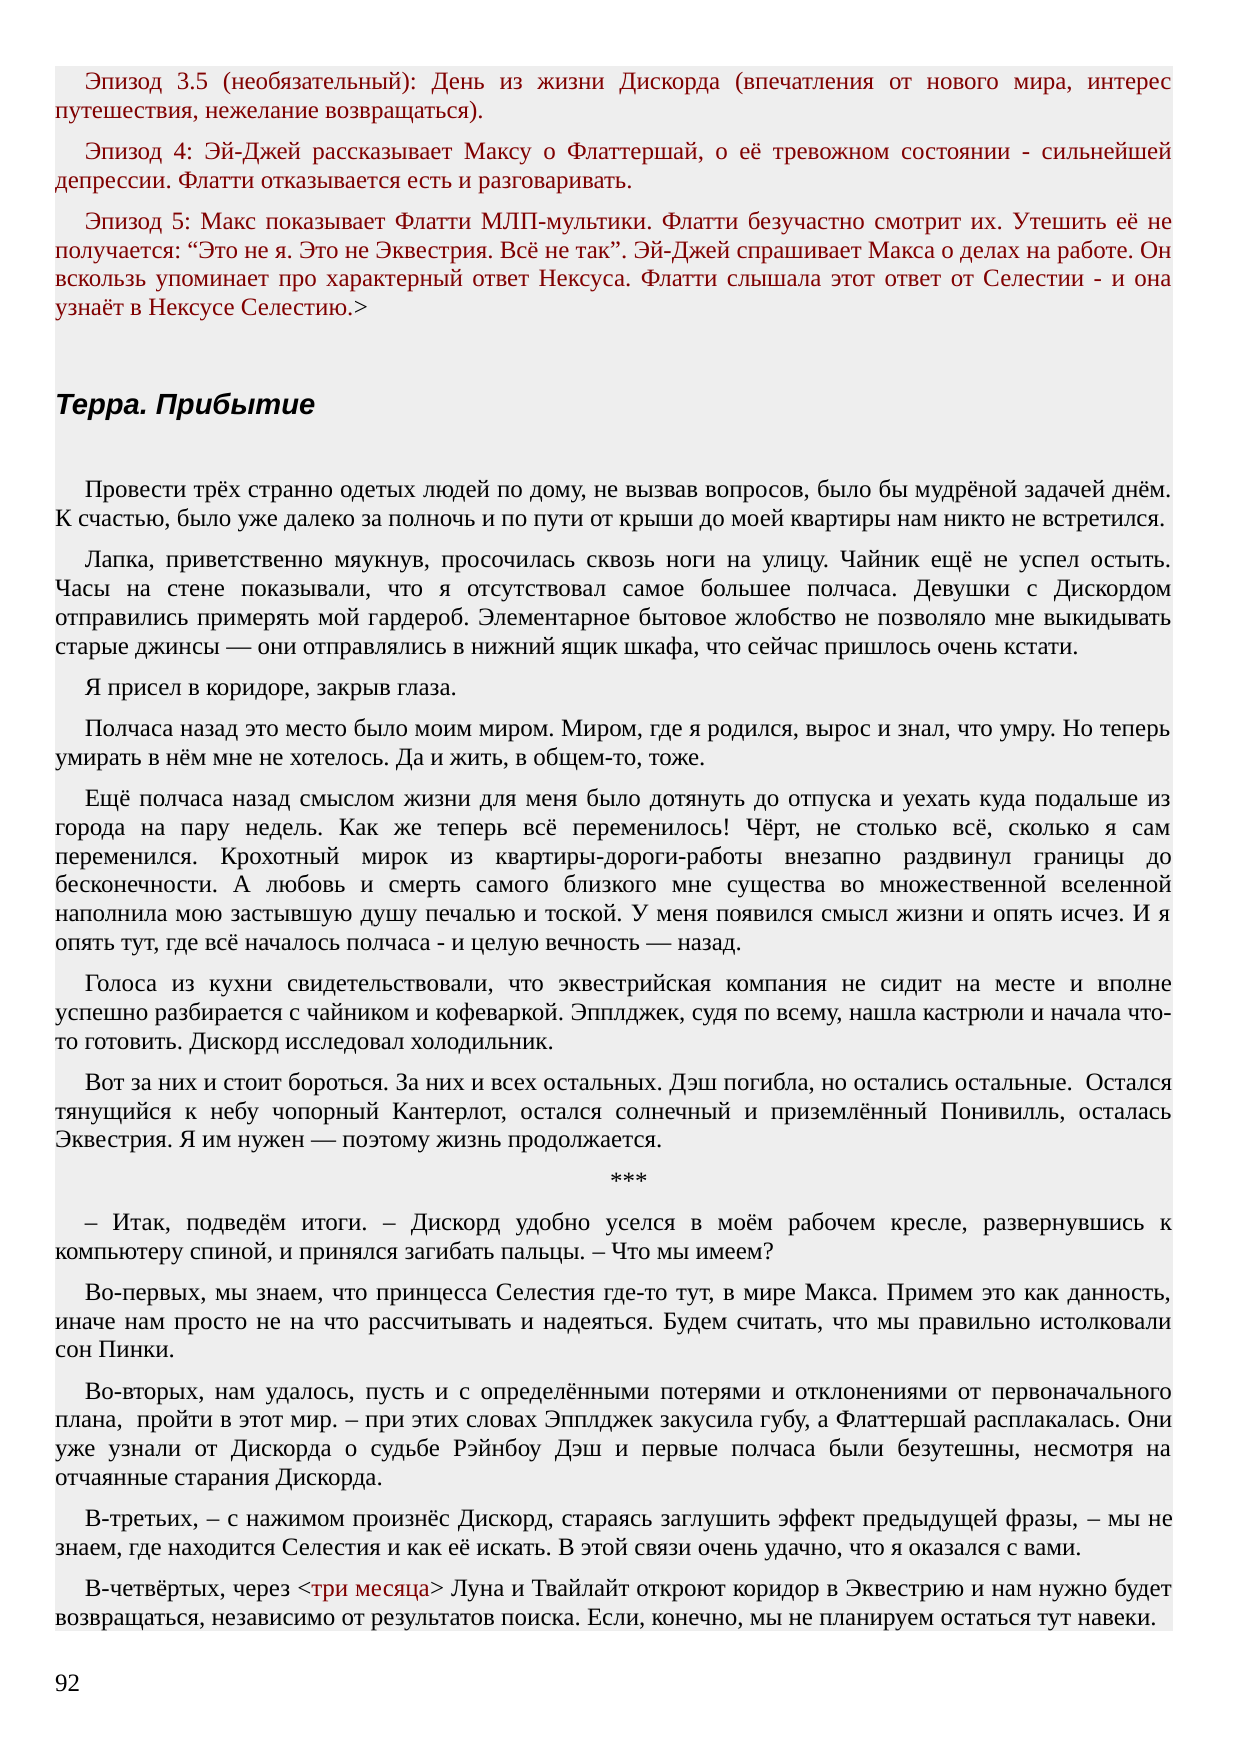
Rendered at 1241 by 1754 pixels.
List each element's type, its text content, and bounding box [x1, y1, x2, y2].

text Во-первых, мы знаем, что принцесса Селестия где-то тут, в мире Макса. Примем это как данность, иначе нам просто не на что рассчитывать и надеяться. Будем считать, что мы правильно истолковали сон Пинки. [55, 1277, 1173, 1363]
subtitle Терра. Прибытие [55, 387, 1173, 421]
text В-четвёртых, через <три месяца> Луна и Твайлайт откроют коридор в Эквестрию и нам нужно будет возвращаться, независимо от результатов поиска. Если, конечно, мы не планируем остаться тут навеки. [55, 1573, 1173, 1631]
text Во-вторых, нам удалось, пусть и с определёнными потерями и отклонениями от первоначального плана, пройти в этот мир. – при этих словах Эпплджек закусила губу, а Флаттершай расплакалась. Они уже узнали от Дискорда о судьбе Рэйнбоу Дэш и первые полчаса были безутешны, несмотря на отчаянные старания Дискорда. [55, 1376, 1173, 1491]
text Я присел в коридоре, закрыв глаза. [55, 672, 1173, 701]
text Провести трёх странно одетых людей по дому, не вызвав вопросов, было бы мудрёной задачей днём. К счастью, было уже далеко за полночь и по пути от крыши до моей квартиры нам никто не встретился. [55, 474, 1173, 532]
text Голоса из кухни свидетельствовали, что эквестрийская компания не сидит на месте и вполне успешно разбирается с чайником и кофеваркой. Эпплджек, судя по всему, нашла кастрюли и начала что-то готовить. Дискорд исследовал холодильник. [55, 968, 1173, 1054]
text Лапка, приветственно мяукнув, просочилась сквозь ноги на улицу. Чайник ещё не успел остыть. Часы на стене показывали, что я отсутствовал самое большее полчаса. Девушки с Дискордом отправились примерять мой гардероб. Элементарное бытовое жлобство не позволяло мне выкидывать старые джинсы — они отправлялись в нижний ящик шкафа, что сейчас пришлось очень кстати. [55, 544, 1173, 659]
text Полчаса назад это место было моим миром. Миром, где я родился, вырос и знал, что умру. Но теперь умирать в нём мне не хотелось. Да и жить, в общем-то, тоже. [55, 713, 1173, 771]
text Ещё полчаса назад смыслом жизни для меня было дотянуть до отпуска и уехать куда подальше из города на пару недель. Как же теперь всё переменилось! Чёрт, не столько всё, сколько я сам переменился. Крохотный мирок из квартиры-дороги-работы внезапно раздвинул границы до бесконечности. А любовь и смерть самого близкого мне существа во множественной вселенной наполнила мою застывшую душу печалью и тоской. У меня появился смысл жизни и опять исчез. И я опять тут, где всё началось полчаса - и целую вечность — назад. [55, 783, 1173, 956]
text В-третьих, – с нажимом произнёс Дискорд, стараясь заглушить эффект предыдущей фразы, – мы не знаем, где находится Селестия и как её искать. В этой связи очень удачно, что я оказался с вами. [55, 1503, 1173, 1561]
text – Итак, подведём итоги. – Дискорд удобно уселся в моём рабочем кресле, развернувшись к компьютеру спиной, и принялся загибать пальцы. – Что мы имеем? [55, 1207, 1173, 1264]
text Вот за них и стоит бороться. За них и всех остальных. Дэш погибла, но остались остальные. Остался тянущийся к небу чопорный Кантерлот, остался солнечный и приземлённый Понивилль, осталась Эквестрия. Я им нужен — поэтому жизнь продолжается. [55, 1067, 1173, 1153]
text Эпизод 4: Эй-Джей рассказывает Максу о Флаттершай, о её тревожном состоянии - сильнейшей депрессии. Флатти отказывается есть и разговаривать. [55, 136, 1173, 193]
text Эпизод 3.5 (необязательный): День из жизни Дискорда (впечатления от нового мира, интерес путешествия, нежелание возвращаться). [55, 66, 1173, 123]
text Эпизод 5: Макс показывает Флатти МЛП-мультики. Флатти безучастно смотрит их. Утешить её не получается: “Это не я. Это не Эквестрия. Всё не так”. Эй-Джей спрашивает Макса о делах на работе. Он вскользь упоминает про характерный ответ Нексуса. Флатти слышала этот ответ от Селестии - и она узнаёт в Нексусе Селестию.> [55, 206, 1173, 321]
text *** [55, 1166, 1173, 1194]
